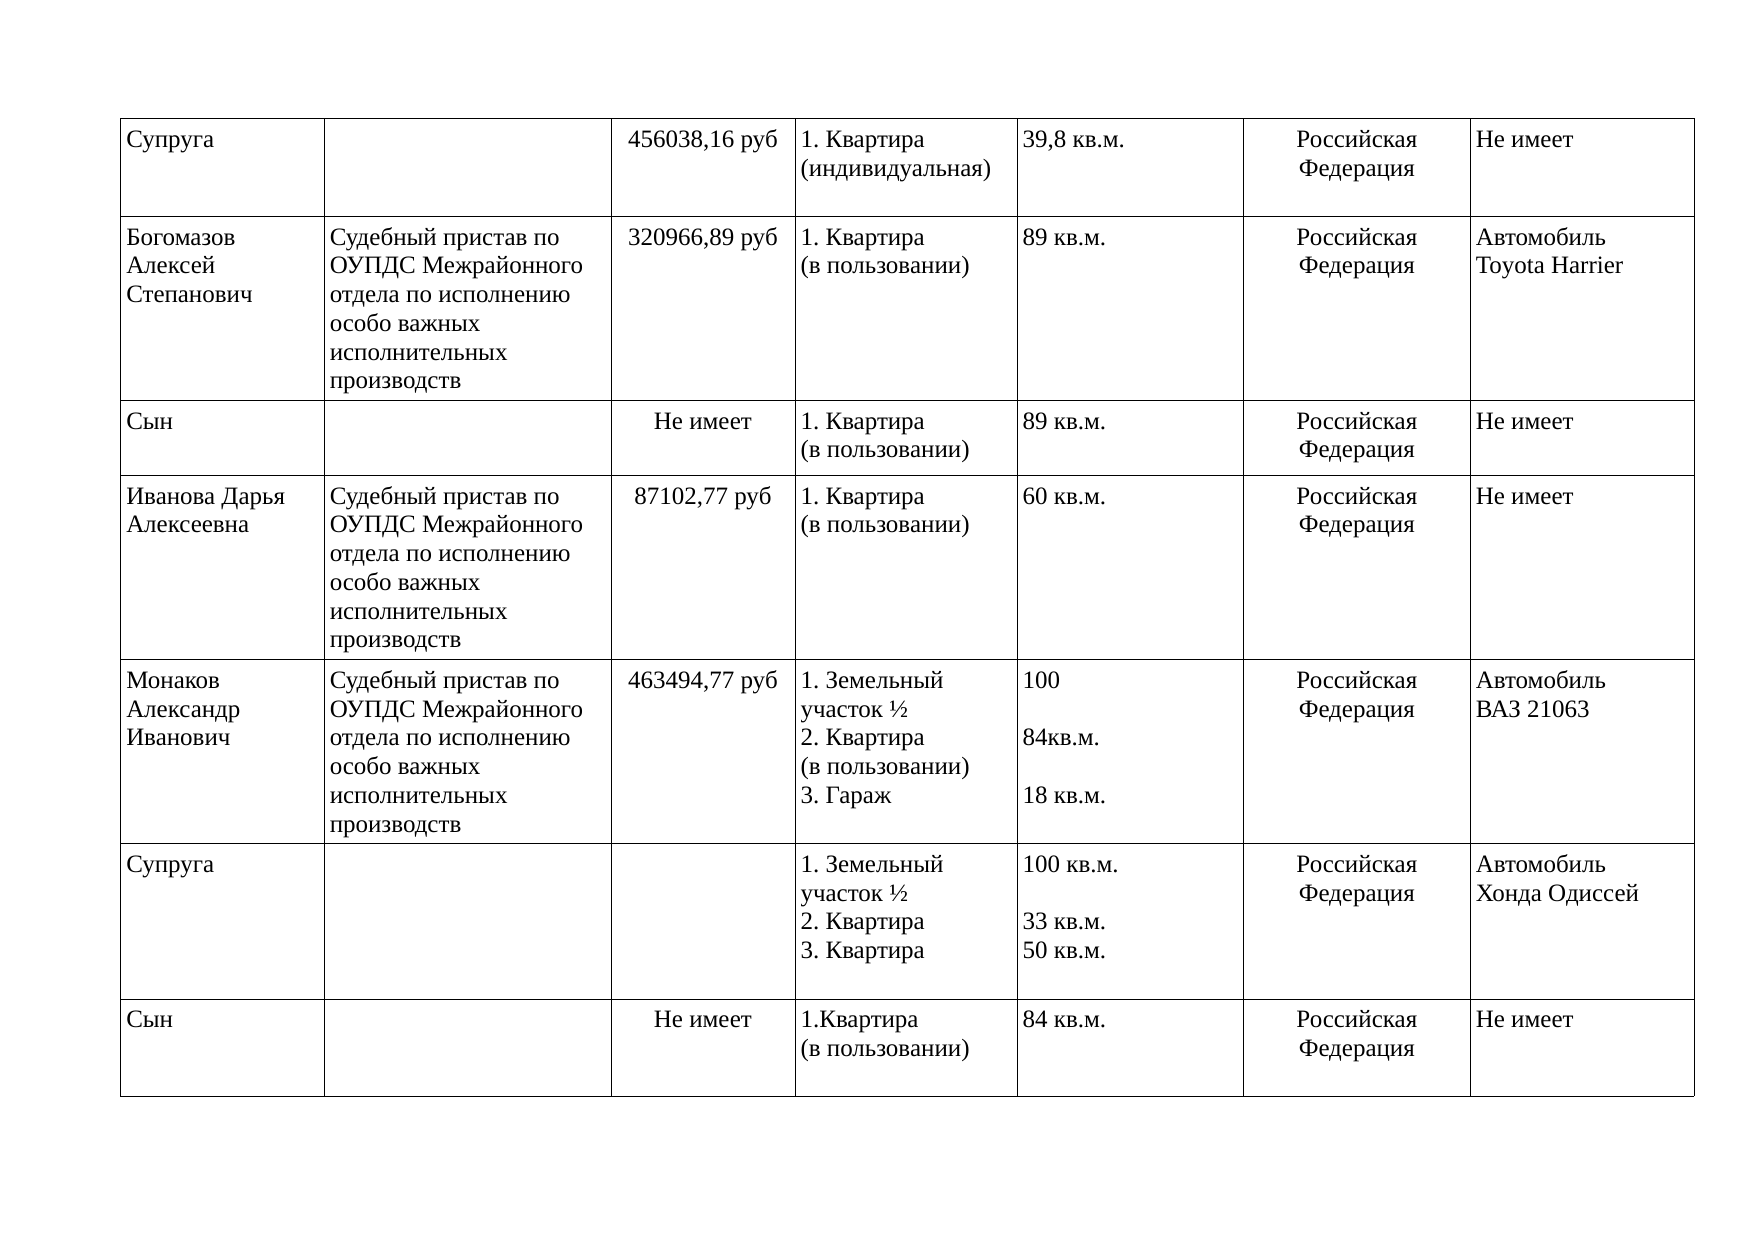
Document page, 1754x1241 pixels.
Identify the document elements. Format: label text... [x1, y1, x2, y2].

table_cell 456038,16 руб [612, 119, 795, 216]
table_cell [325, 844, 611, 998]
table_cell 1. Квартира (в пользовании) [796, 476, 1017, 659]
table_cell Российская Федерация [1244, 476, 1470, 659]
table_cell 84 кв.м. [1018, 1000, 1243, 1096]
table_cell 1. Квартира (в пользовании) [796, 401, 1017, 475]
table_cell 1. Квартира (индивидуальная) [796, 119, 1017, 216]
table_cell Монаков Александр Иванович [121, 660, 324, 843]
table_cell [325, 119, 611, 216]
table_cell Автомобиль Хонда Одиссей [1471, 844, 1694, 998]
table_cell 87102,77 руб [612, 476, 795, 659]
table_cell Российская Федерация [1244, 119, 1470, 216]
table_cell Не имеет [1471, 401, 1694, 475]
table_cell 1.Квартира (в пользовании) [796, 1000, 1017, 1096]
table_cell 320966,89 руб [612, 217, 795, 400]
table_cell Судебный пристав по ОУПДС Межрайонного отдела по исполнению особо важных исполнительных производств [325, 217, 611, 400]
table_cell [325, 1000, 611, 1096]
table_cell 463494,77 руб [612, 660, 795, 843]
table_cell Супруга [121, 119, 324, 216]
table_cell 60 кв.м. [1018, 476, 1243, 659]
table_cell [325, 401, 611, 475]
table_cell 39,8 кв.м. [1018, 119, 1243, 216]
table_cell 100 84кв.м. 18 кв.м. [1018, 660, 1243, 843]
table_cell Богомазов Алексей Степанович [121, 217, 324, 400]
table_cell Судебный пристав по ОУПДС Межрайонного отдела по исполнению особо важных исполнительных производств [325, 476, 611, 659]
table_cell Российская Федерация [1244, 401, 1470, 475]
table_cell Не имеет [1471, 476, 1694, 659]
table_cell Не имеет [1471, 119, 1694, 216]
table_cell Не имеет [1471, 1000, 1694, 1096]
table_cell Автомобиль ВАЗ 21063 [1471, 660, 1694, 843]
table_cell 1. Квартира (в пользовании) [796, 217, 1017, 400]
table_cell 100 кв.м. 33 кв.м. 50 кв.м. [1018, 844, 1243, 998]
table_cell Не имеет [612, 1000, 795, 1096]
table_cell 1. Земельный участок ½ 2. Квартира (в пользовании) 3. Гараж [796, 660, 1017, 843]
table_cell 1. Земельный участок ½ 2. Квартира 3. Квартира [796, 844, 1017, 998]
table_cell Российская Федерация [1244, 660, 1470, 843]
table_cell Автомобиль Toyota Harrier [1471, 217, 1694, 400]
table_cell Супруга [121, 844, 324, 998]
table_cell Российская Федерация [1244, 844, 1470, 998]
table_cell Сын [121, 1000, 324, 1096]
table_cell Судебный пристав по ОУПДС Межрайонного отдела по исполнению особо важных исполнительных производств [325, 660, 611, 843]
table_cell Не имеет [612, 401, 795, 475]
table_cell Российская Федерация [1244, 217, 1470, 400]
table_cell 89 кв.м. [1018, 401, 1243, 475]
table_cell [612, 844, 795, 998]
table_cell Сын [121, 401, 324, 475]
table_cell 89 кв.м. [1018, 217, 1243, 400]
table_cell Российская Федерация [1244, 1000, 1470, 1096]
table_cell Иванова Дарья Алексеевна [121, 476, 324, 659]
